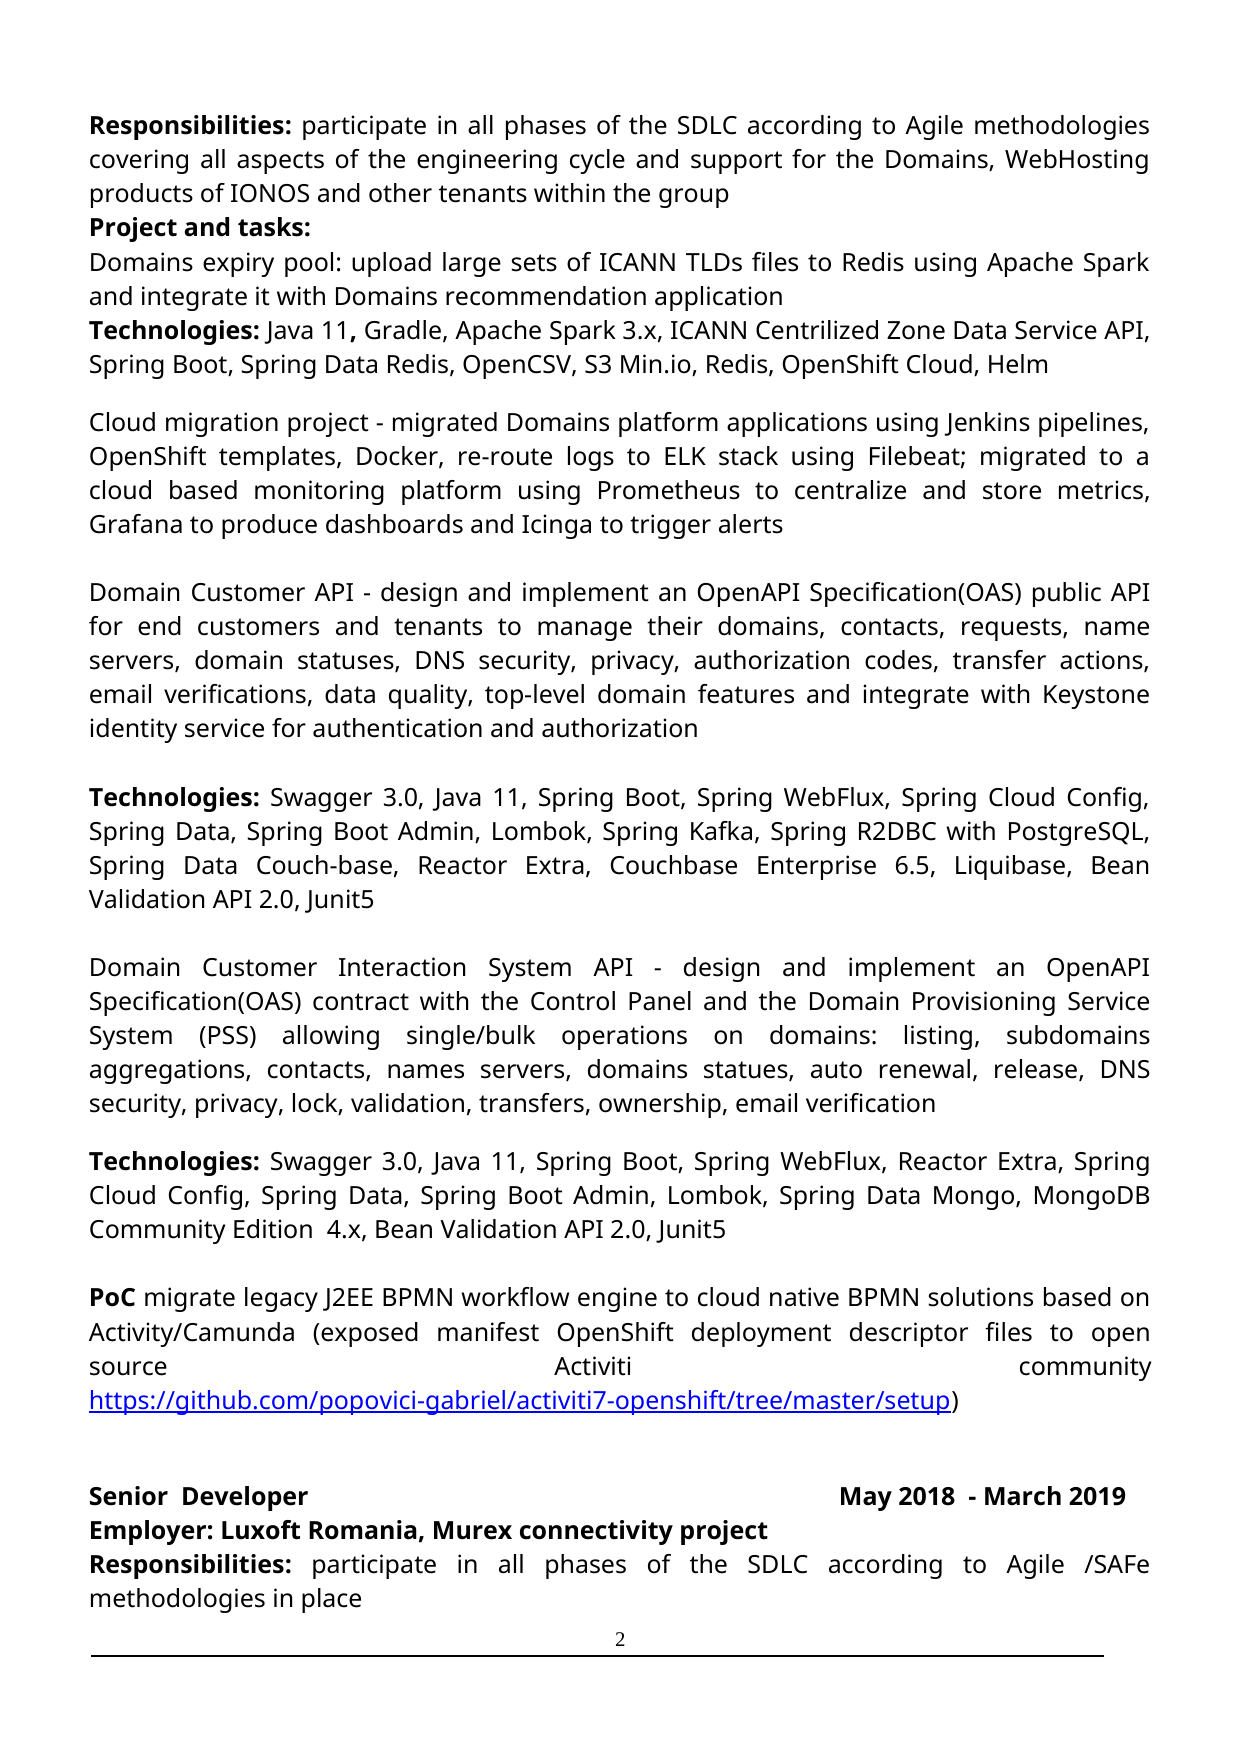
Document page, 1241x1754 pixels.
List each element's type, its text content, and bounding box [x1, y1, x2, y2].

text PoC migrate legacy J2EE BPMN workflow engine to cloud native BPMN solutions based on Activity/Camunda (exposed manifest OpenShift deployment descriptor files to open source Activiti community https://github.com/popovici-gabriel/activiti7-openshift/tree/master/setup) [89, 1280, 1152, 1416]
text Project and tasks: [89, 210, 1152, 244]
text Domain Customer API - design and implement an OpenAPI Specification(OAS) public API for end customers and tenants to manage their domains, contacts, requests, name servers, domain statuses, DNS security, privacy, authorization codes, transfer actions, email verifications, data quality, top-level domain features and integrate with Keystone identity service for authentication and authorization [89, 575, 1152, 745]
text Cloud migration project - migrated Domains platform applications using Jenkins pipelines, OpenShift templates, Docker, re-route logs to ELK stack using Filebeat; migrated to a cloud based monitoring platform using Prometheus to centralize and store metrics, Grafana to produce dashboards and Icinga to trigger alerts [89, 404, 1152, 541]
text Domains expiry pool: upload large sets of ICANN TLDs files to Redis using Apache Spark and integrate it with Domains recommendation application [89, 244, 1152, 312]
text Responsibilities: participate in all phases of the SDLC according to Agile /SAFe methodologies in place [89, 1547, 1152, 1615]
text Employer: Luxoft Romania, Murex connectivity project [89, 1513, 1152, 1547]
text Domain Customer Interaction System API - design and implement an OpenAPI Specification(OAS) contract with the Control Panel and the Domain Provisioning Service System (PSS) allowing single/bulk operations on domains: listing, subdomains aggregations, contacts, names servers, domains statues, auto renewal, release, DNS security, privacy, lock, validation, transfers, ownership, email verification [89, 949, 1152, 1120]
text Technologies: Java 11, Gradle, Apache Spark 3.x, ICANN Centrilized Zone Data Service API, Spring Boot, Spring Data Redis, OpenCSV, S3 Min.io, Redis, OpenShift Cloud, Helm [89, 312, 1152, 380]
text Responsibilities: participate in all phases of the SDLC according to Agile methodologies covering all aspects of the engineering cycle and support for the Domains, WebHosting products of IONOS and other tenants within the group [89, 108, 1152, 210]
text Senior Developer May 2018 - March 2019 [89, 1479, 1152, 1513]
text Technologies: Swagger 3.0, Java 11, Spring Boot, Spring WebFlux, Reactor Extra, Spring Cloud Config, Spring Data, Spring Boot Admin, Lombok, Spring Data Mongo, MongoDB Community Edition 4.x, Bean Validation API 2.0, Junit5 [89, 1144, 1152, 1246]
text Technologies: Swagger 3.0, Java 11, Spring Boot, Spring WebFlux, Spring Cloud Config, Spring Data, Spring Boot Admin, Lombok, Spring Kafka, Spring R2DBC with PostgreSQL, Spring Data Couch-base, Reactor Extra, Couchbase Enterprise 6.5, Liquibase, Bean Validation API 2.0, Junit5 [89, 779, 1152, 915]
